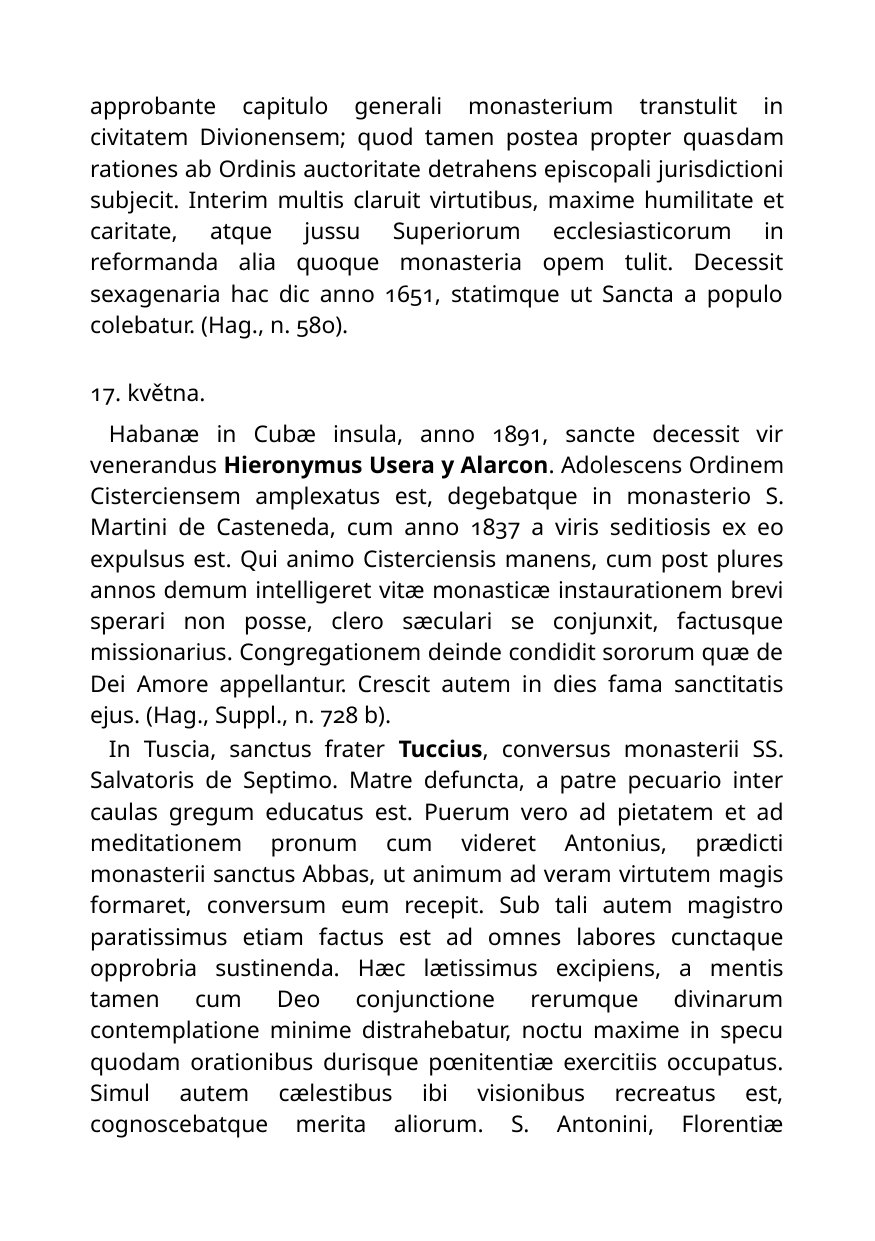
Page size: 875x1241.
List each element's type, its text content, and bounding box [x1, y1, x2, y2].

text 17. května. [90, 377, 784, 408]
text In Tuscia, sanctus frater Tuccius, conversus monasterii SS. Salvatoris de Septimo. Matre defuncta, a patre pecuario inter caulas gregum educatus est. Puerum vero ad pietatem et ad meditationem pronum cum videret Antonius, prædicti monasterii sanctus Abbas, ut animum ad veram virtutem magis formaret, conversum eum recepit. Sub tali autem magistro paratissimus etiam factus est ad omnes labores cunctaque opprobria sustinenda. Hæc lætissimus excipiens, a mentis tamen cum Deo conjunctione rerumque divinarum contemplatione minime distrahebatur, noctu maxime in specu quodam orationibus durisque pœnitentiæ exercitiis occupatus. Simul autem cælestibus ibi visionibus recreatus est, cognoscebatque merita aliorum. S. Antonini, Florentiæ [90, 733, 784, 1139]
text Habanæ in Cubæ insula, anno 1891, sancte decessit vir venerandus Hieronymus Usera y Alarcon. Adolescens Ordinem Cisterciensem amplexatus est, degebatque in mona­sterio S. Martini de Casteneda, cum anno 1837 a viris sedi­tiosis ex eo expulsus est. Qui animo Cisterciensis manens, cum post plures annos demum intelligeret vitæ monasticæ instaurationem brevi sperari non posse, clero sæculari se conjunxit, factusque missionarius. Congregationem deinde condidit sororum quæ de Dei Amore appellantur. Crescit autem in dies fama sanctitatis ejus. (Hag., Suppl., n. 728 b). [90, 417, 784, 730]
text approbante capitulo generali monasterium transtulit in civitatem Divionensem; quod tamen postea propter quas­dam rationes ab Ordinis auctoritate detrahens episcopali jurisdictioni subjecit. Interim multis claruit virtutibus, ma­xime humilitate et caritate, atque jussu Superiorum ecclesia­sticorum in reformanda alia quoque monasteria opem tulit. Decessit sexagenaria hac dic anno 1651, statimque ut Sancta a populo colebatur. (Hag., n. 58o). [90, 90, 784, 340]
